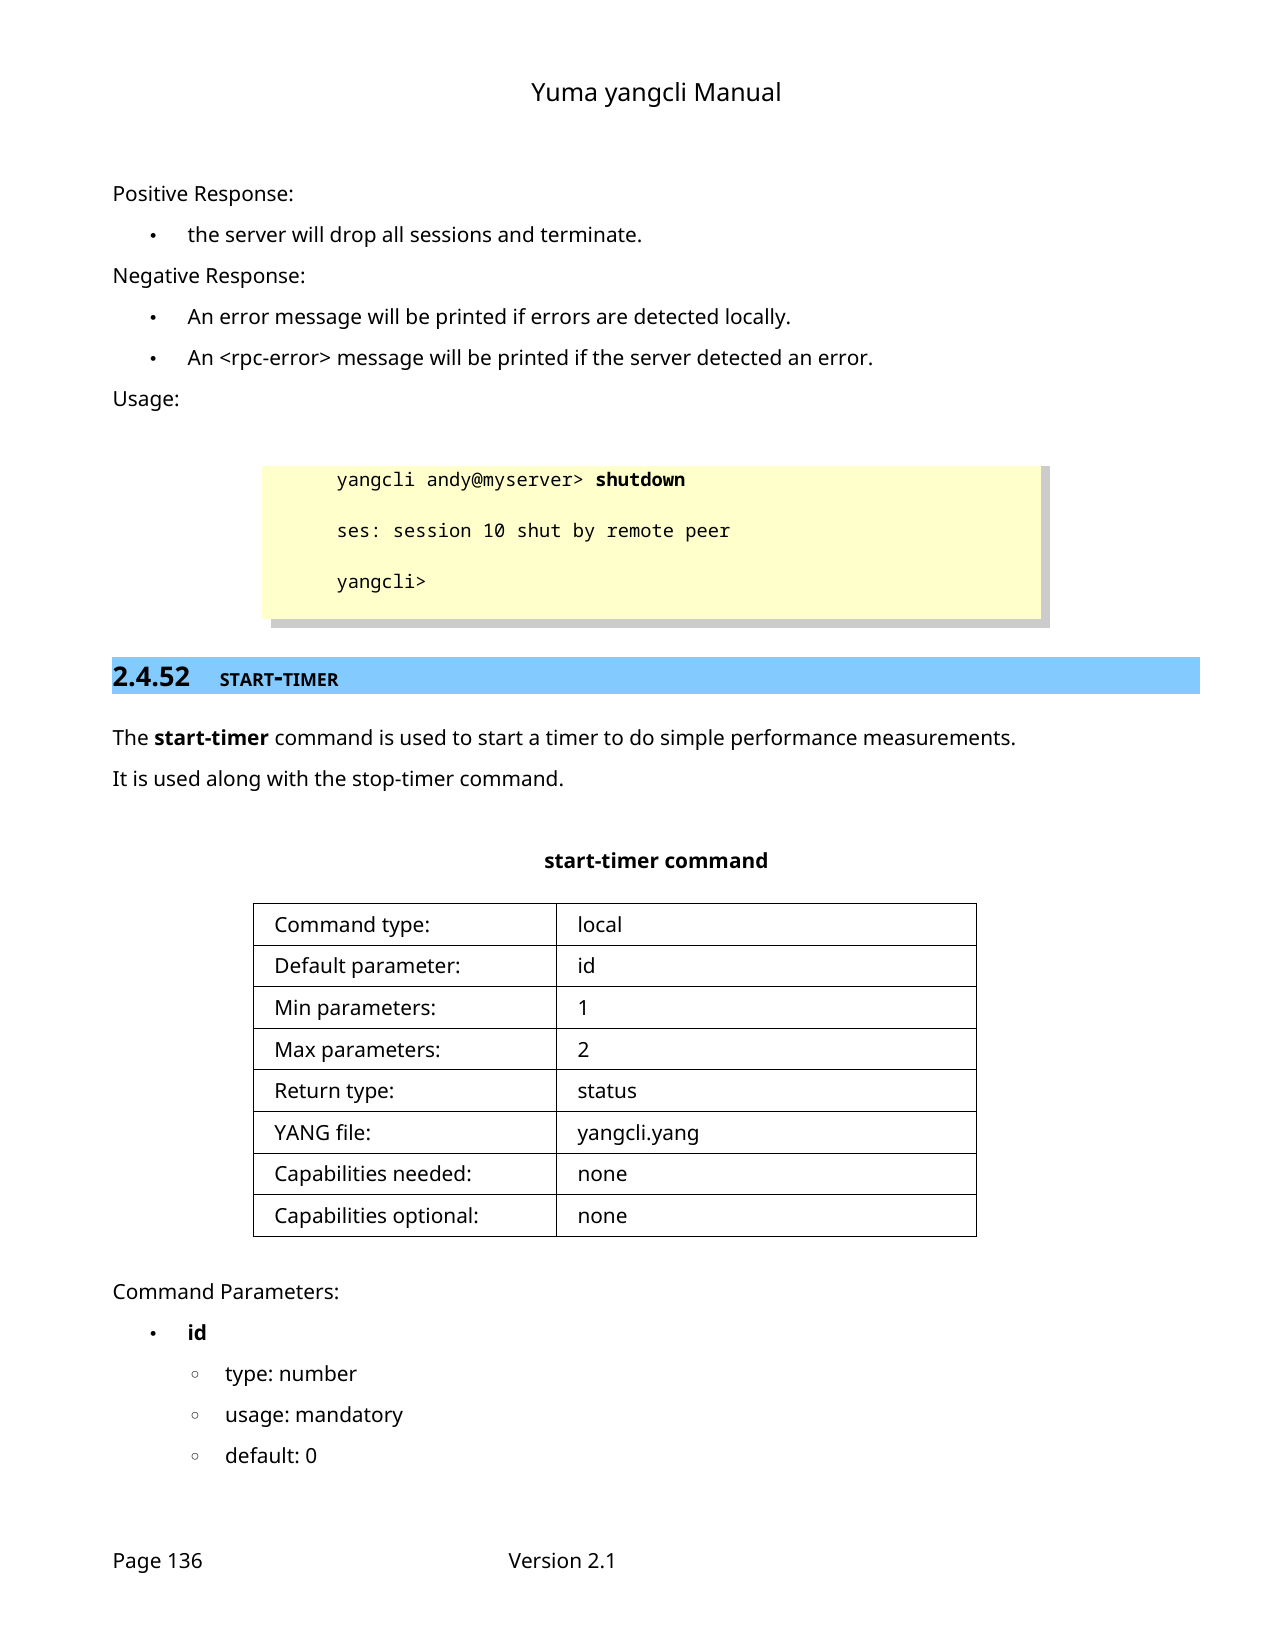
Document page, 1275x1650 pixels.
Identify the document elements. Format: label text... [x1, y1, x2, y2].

table_cell none [557, 1195, 976, 1236]
text yangcli andy@myserver> shutdown [262, 466, 1041, 492]
text yangcli> [262, 568, 1041, 594]
table_cell YANG file: [254, 1112, 556, 1152]
text Negative Response: [112, 261, 1200, 290]
table_cell Default parameter: [254, 946, 556, 986]
text The start-timer command is used to start a timer to do simple performance measurements. [112, 723, 1200, 752]
table_cell Min parameters: [254, 987, 556, 1028]
table_cell none [557, 1154, 976, 1194]
table_header local [557, 904, 976, 944]
table_cell Capabilities optional: [254, 1195, 556, 1236]
list An <rpc-error> message will be printed if the server detected an error. [150, 343, 1200, 372]
table_header Command type: [254, 904, 556, 944]
subtitle start-timer command [127, 846, 1185, 874]
list default: 0 [187, 1441, 1200, 1470]
list id [150, 1318, 1200, 1347]
table_cell status [557, 1070, 976, 1111]
list type: number [187, 1359, 1200, 1388]
table_cell id [557, 946, 976, 986]
text Positive Response: [112, 179, 1200, 208]
table_cell yangcli.yang [557, 1112, 976, 1152]
table_cell Max parameters: [254, 1029, 556, 1069]
list An error message will be printed if errors are detected locally. [150, 302, 1200, 331]
table_cell 1 [557, 987, 976, 1028]
text Usage: [112, 384, 1200, 413]
text It is used along with the stop-timer command. [112, 764, 1200, 793]
table_cell Return type: [254, 1070, 556, 1111]
table_cell 2 [557, 1029, 976, 1069]
subtitle start-timer [112, 657, 1200, 694]
text Command Parameters: [112, 1277, 1200, 1306]
list usage: mandatory [187, 1400, 1200, 1429]
list the server will drop all sessions and terminate. [150, 220, 1200, 249]
text ses: session 10 shut by remote peer [262, 517, 1041, 543]
table_cell Capabilities needed: [254, 1154, 556, 1194]
